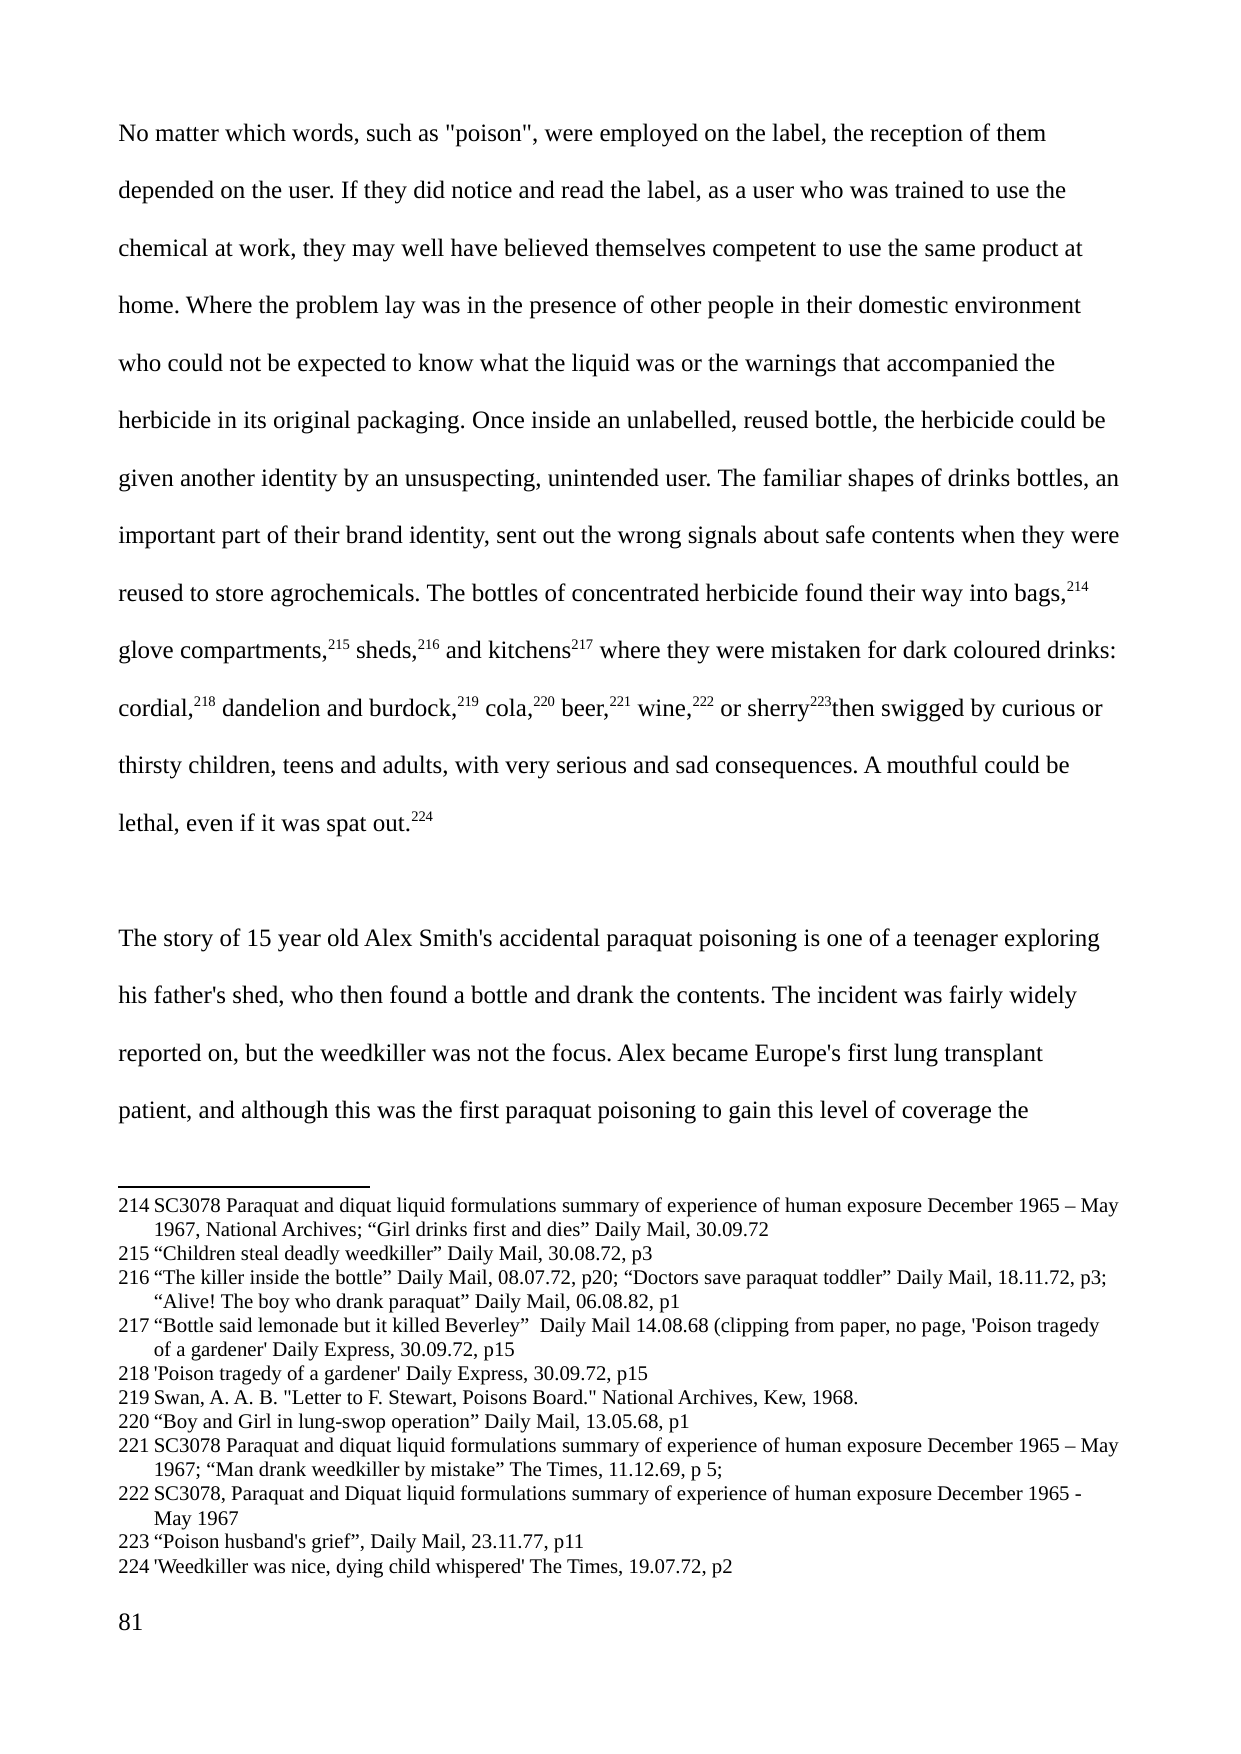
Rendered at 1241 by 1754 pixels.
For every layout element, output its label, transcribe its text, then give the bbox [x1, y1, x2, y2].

text “Bottle said lemonade but it killed Beverley” Daily Mail 14.08.68 (clipping from paper, no page, 'Poison tragedy of a gardener' Daily Express, 30.09.72, p15 [118, 1313, 1122, 1361]
text “Children steal deadly weedkiller” Daily Mail, 30.08.72, p3 [118, 1241, 1122, 1265]
text SC3078, Paraquat and Diquat liquid formulations summary of experience of human exposure December 1965 - May 1967 [118, 1481, 1122, 1529]
text SC3078 Paraquat and diquat liquid formulations summary of experience of human exposure December 1965 – May 1967; “Man drank weedkiller by mistake” The Times, 11.12.69, p 5; [118, 1433, 1122, 1481]
text 'Poison tragedy of a gardener' Daily Express, 30.09.72, p15 [118, 1361, 1122, 1385]
text “Boy and Girl in lung-swop operation” Daily Mail, 13.05.68, p1 [118, 1409, 1122, 1433]
text Swan, A. A. B. "Letter to F. Stewart, Poisons Board." National Archives, Kew, 1968. [118, 1385, 1122, 1409]
text “Poison husband's grief”, Daily Mail, 23.11.77, p11 [118, 1529, 1122, 1553]
text The story of 15 year old Alex Smith's accidental paraquat poisoning is one of a teenager exploring his father's shed, who then found a bottle and drank the contents. The incident was fairly widely reported on, but the weedkiller was not the focus. Alex became Europe's first lung transplant patient, and although this was the first paraquat poisoning to gain this level of coverage the [118, 923, 1122, 1124]
text No matter which words, such as "poison", were employed on the label, the reception of them depended on the user. If they did notice and read the label, as a user who was trained to use the chemical at work, they may well have believed themselves competent to use the same product at home. Where the problem lay was in the presence of other people in their domestic environment who could not be expected to know what the liquid was or the warnings that accompanied the herbicide in its original packaging. Once inside an unlabelled, reused bottle, the herbicide could be given another identity by an unsuspecting, unintended user. The familiar shapes of drinks bottles, an important part of their brand identity, sent out the wrong signals about safe contents when they were reused to store agrochemicals. The bottles of concentrated herbicide found their way into bags, glove compartments, sheds, and kitchens where they were mistaken for dark coloured drinks: cordial, dandelion and burdock, cola, beer, wine, or sherrythen swigged by curious or thirsty children, teens and adults, with very serious and sad consequences. A mouthful could be lethal, even if it was spat out. [118, 118, 1122, 837]
text SC3078 Paraquat and diquat liquid formulations summary of experience of human exposure December 1965 – May 1967, National Archives; “Girl drinks first and dies” Daily Mail, 30.09.72 [118, 1193, 1122, 1241]
text “The killer inside the bottle” Daily Mail, 08.07.72, p20; “Doctors save paraquat toddler” Daily Mail, 18.11.72, p3; “Alive! The boy who drank paraquat” Daily Mail, 06.08.82, p1 [118, 1265, 1122, 1313]
text 'Weedkiller was nice, dying child whispered' The Times, 19.07.72, p2 [118, 1553, 1122, 1578]
